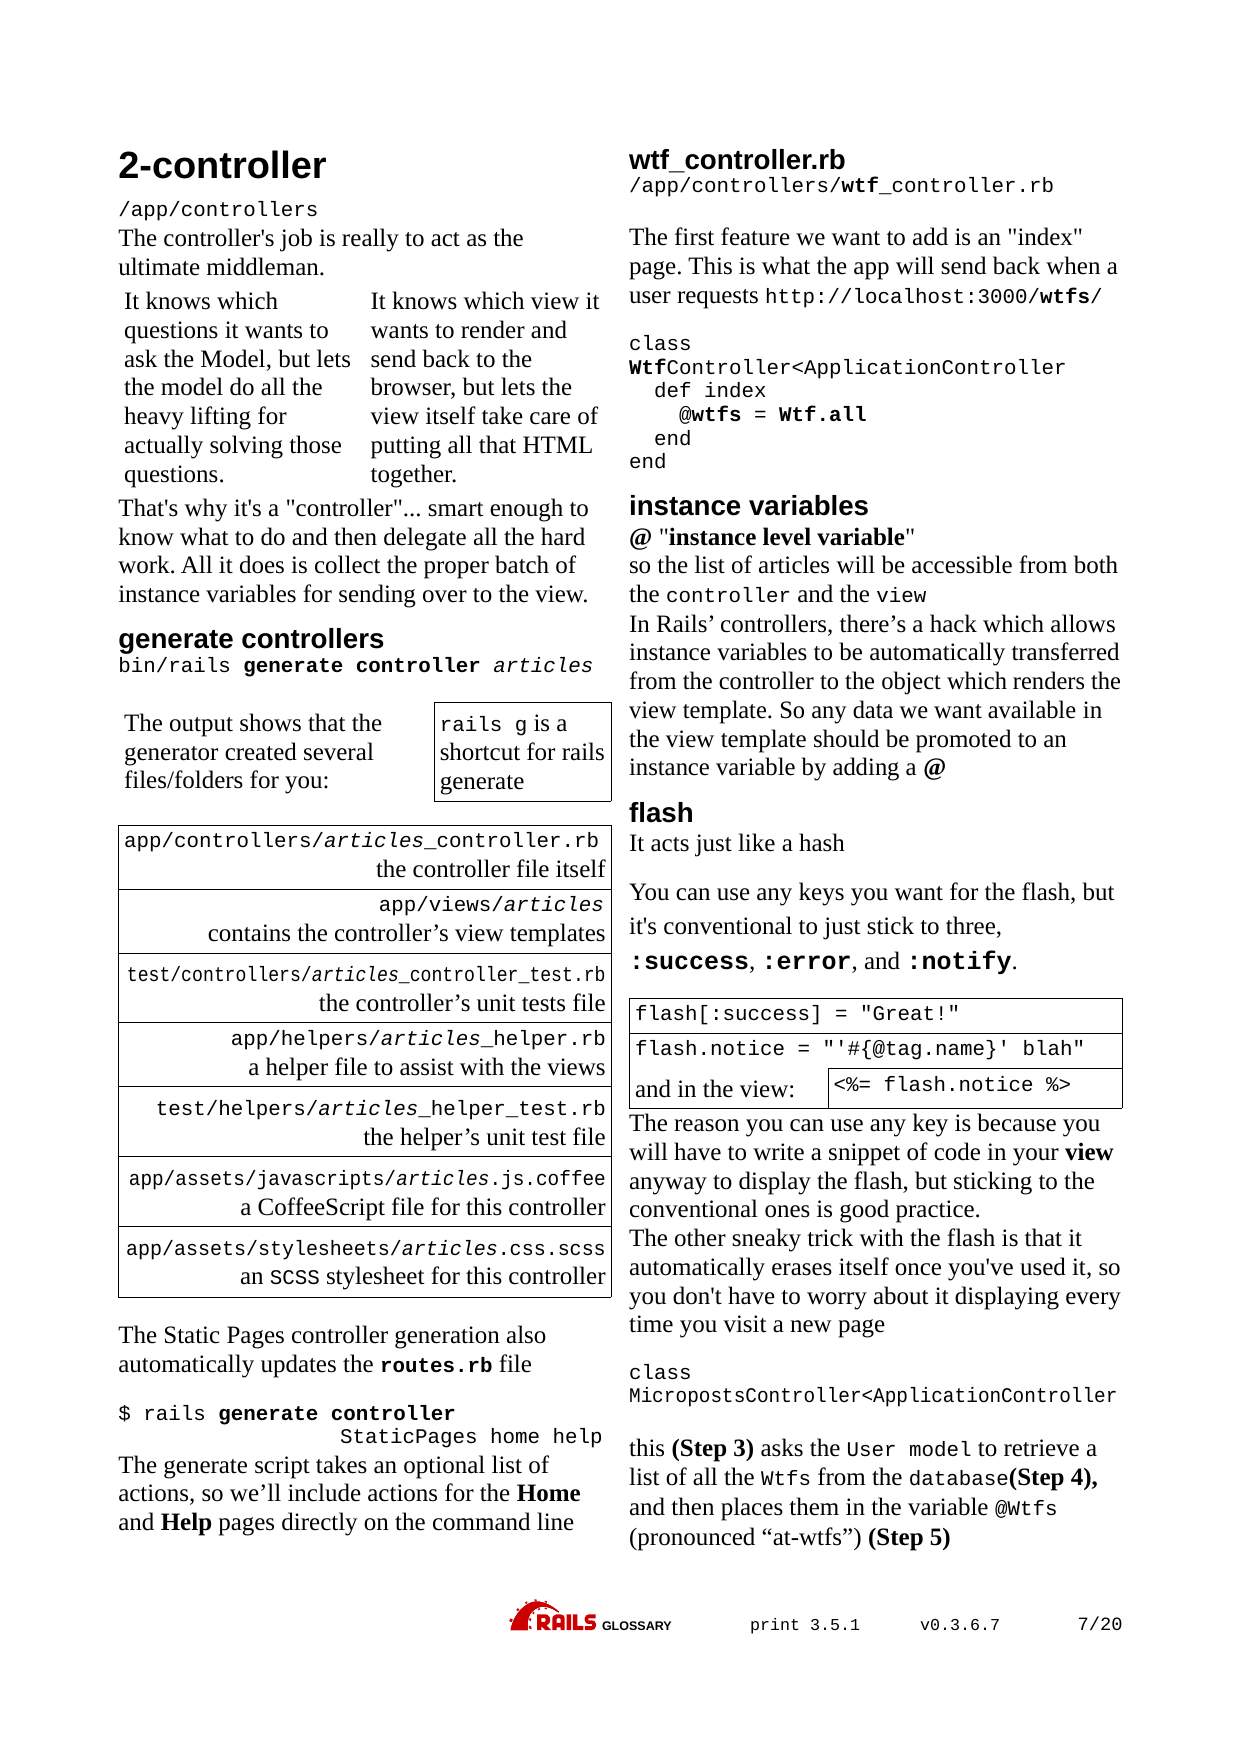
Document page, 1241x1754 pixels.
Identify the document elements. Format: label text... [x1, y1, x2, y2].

text StaticPages home help [118, 1426, 611, 1450]
text That's why it's a "controller"... smart enough to know what to do and then delegate all the hard work. All it does is collect the proper batch of instance variables for sending over to the view. [118, 493, 611, 608]
table_cell app/assets/javascripts/articles.js.coffee a CoffeeScript file for this controller [119, 1157, 611, 1226]
text /app/controllers [118, 199, 611, 223]
text /app/controllers/wtf_controller.rb [629, 175, 1122, 199]
text def index [629, 380, 1122, 404]
text The other sneaky trick with the flash is that it automatically erases itself once you've used it, so you don't have to worry about it displaying every time you visit a new page [629, 1223, 1122, 1338]
text In Rails’ controllers, there’s a hack which allows instance variables to be automatically transferred from the controller to the object which renders the view template. So any data we want available in the view template should be promoted to an [629, 609, 1122, 752]
text It acts just like a hash [629, 828, 1122, 857]
text The Static Pages controller generation also automatically updates the routes.rb file [118, 1321, 611, 1379]
subtitle instance variables [629, 490, 1122, 522]
table_header flash[:success] = "Great!" [630, 999, 1122, 1033]
text class MicropostsController<ApplicationController [629, 1362, 1122, 1409]
table_cell and in the view: [630, 1068, 828, 1108]
text class WtfController<ApplicationController [629, 333, 1122, 380]
table_cell test/controllers/articles_controller_test.rb the controller’s unit tests file [119, 954, 611, 1022]
table_header The output shows that the generator created several files/folders for you: [118, 702, 434, 801]
subtitle flash [629, 796, 1122, 828]
text instance variable by adding a @ [629, 752, 1122, 781]
text The controller's job is really to act as the ultimate middleman. [118, 223, 611, 280]
text @ "instance level variable" [629, 522, 1122, 550]
text end [629, 428, 1122, 451]
text this (Step 3) asks the User model to retrieve a list of all the Wtfs from the database(Step 4), and then places them in the variable @Wtfs (pronounced “at-wtfs”) (Step 5) [629, 1433, 1122, 1550]
text $ rails generate controller [118, 1402, 611, 1426]
table_header It knows which questions it wants to ask the Model, but lets the model do all the heavy lifting for actually solving those questions. [118, 280, 364, 493]
table_cell app/helpers/articles_helper.rb a helper file to assist with the views [119, 1023, 611, 1086]
table_cell flash.notice = "'#{@tag.name}' blah" [630, 1034, 1122, 1068]
text The reason you can use any key is because you will have to write a snippet of code in your view anyway to display the flash, but sticking to the conventional ones is good practice. [629, 1109, 1122, 1223]
text The generate script takes an optional list of actions, so we’ll include actions for the Home and Help pages directly on the command line [118, 1450, 611, 1536]
subtitle wtf_controller.rb [629, 143, 1122, 175]
text end [629, 451, 1122, 475]
table_header rails g is a shortcut for rails generate [435, 703, 611, 801]
table_header app/controllers/articles_controller.rb the controller file itself [119, 826, 611, 888]
table_cell test/helpers/articles_helper_test.rb the helper’s unit test file [119, 1087, 611, 1156]
subtitle 2-controller [118, 143, 611, 187]
table_header It knows which view it wants to render and send back to the browser, but lets the view itself take care of putting all that HTML together. [365, 280, 611, 493]
table_cell app/assets/stylesheets/articles.css.scss an SCSS stylesheet for this controller [119, 1227, 611, 1297]
text The first feature we want to add is an "index" page. This is what the app will send back when a user requests http://localhost:3000/wtfs/ [629, 222, 1122, 309]
table_cell <%= flash.notice %> [829, 1069, 1122, 1108]
text bin/rails generate controller articles [118, 655, 611, 678]
text so the list of articles will be accessible from both the controller and the view [629, 550, 1122, 609]
table_cell app/views/articles contains the controller’s view templates [119, 890, 611, 952]
text @wtfs = Wtf.all [629, 404, 1122, 428]
subtitle generate controllers [118, 623, 611, 655]
text You can use any keys you want for the flash, but it's conventional to just stick to three, :success, :error, and :notify. [629, 877, 1122, 977]
